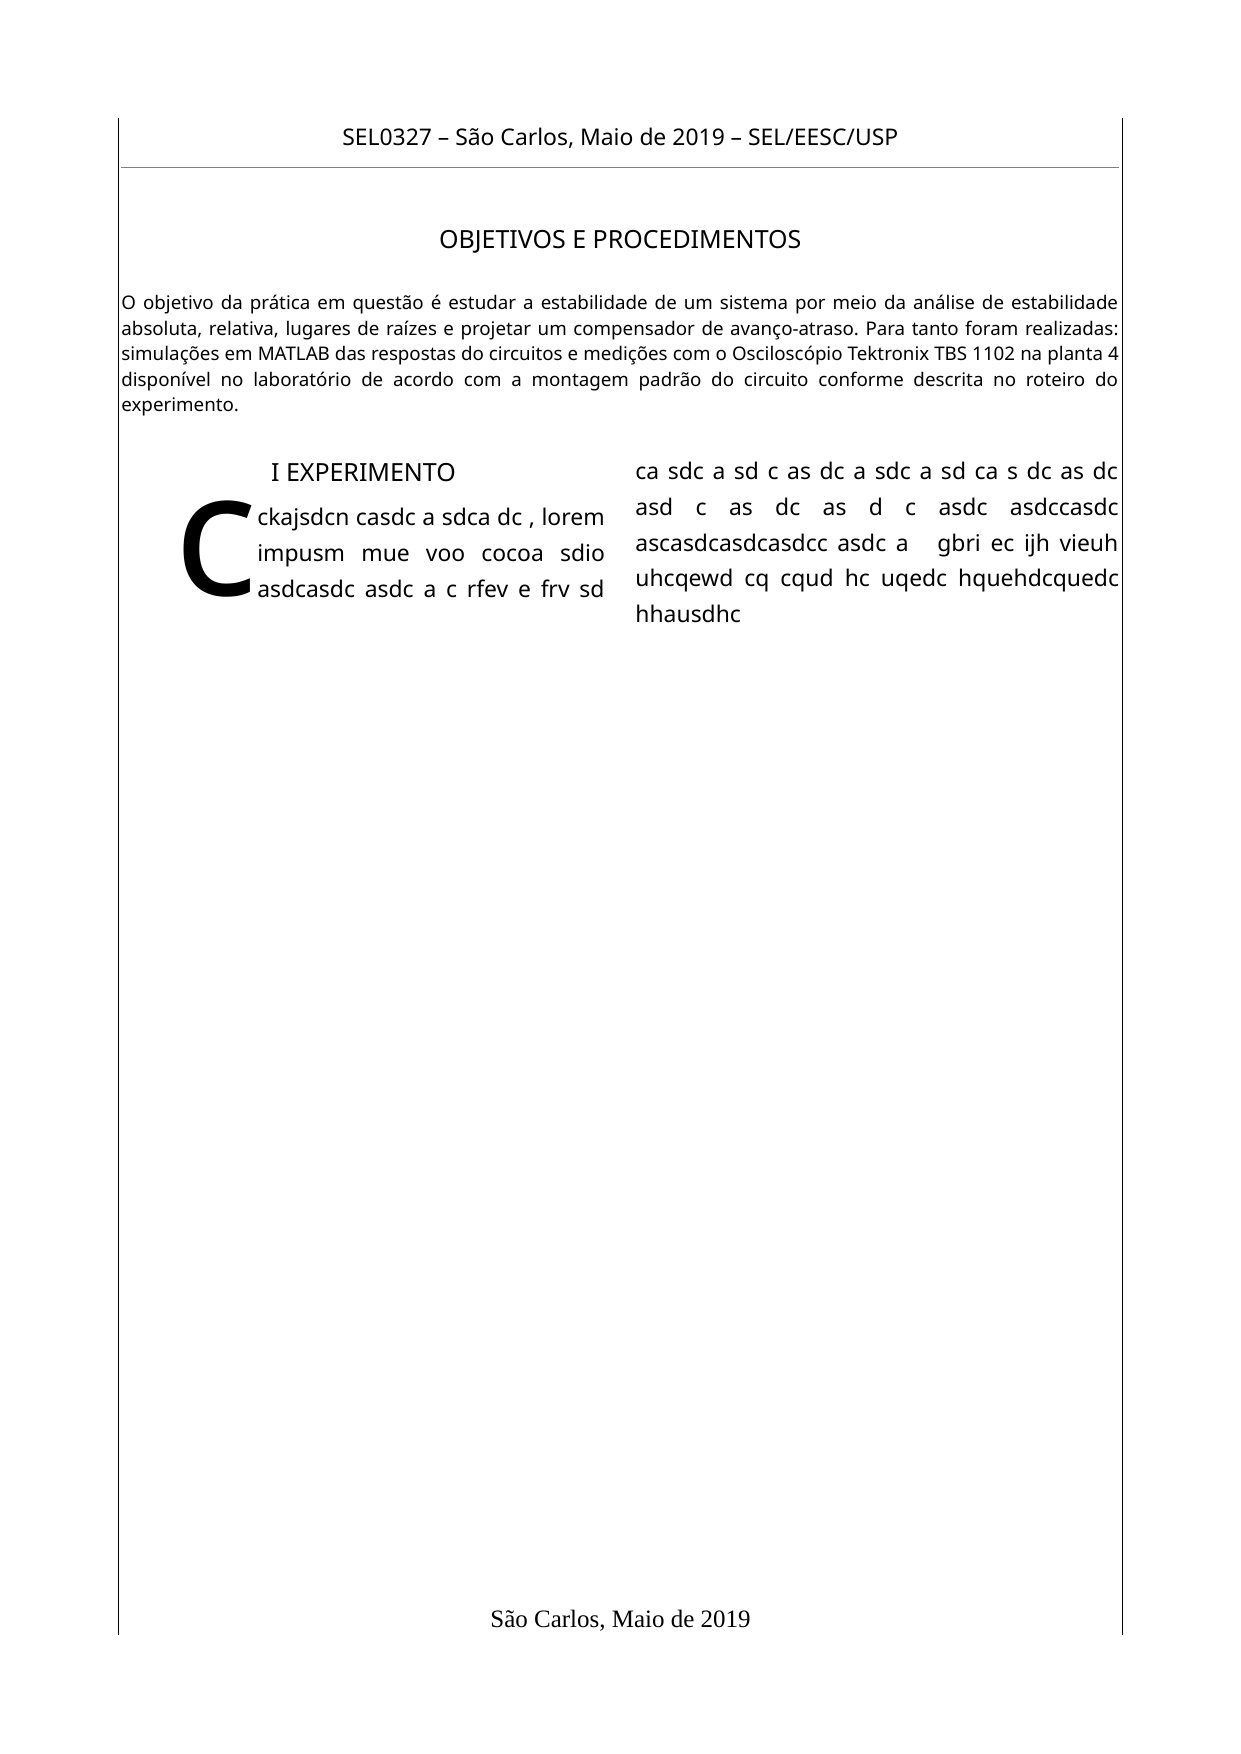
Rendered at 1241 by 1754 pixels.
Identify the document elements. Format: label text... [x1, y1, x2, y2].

text ca sdc a sd c as dc a sdc a sd ca s dc as dc asd c as dc as d c asdc asdccasdc ascasdcasdcasdcc asdc a gbri ec ijh vieuh uhcqewd cq cqud hc uqedc hquehdcquedc hhausdhc [635, 454, 1119, 629]
text cckajsdcn casdc a sdca dc , lorem impusm mue voo cocoa sdio asdcasdc asdc a c rfev e frv sd [121, 501, 605, 604]
subtitle O objetivo da prática em questão é estudar a estabilidade de um sistema por meio da análise de estabilidade absoluta, relativa, lugares de raízes e projetar um compensador de avanço-atraso. Para tanto foram realizadas: simulações em MATLAB das respostas do circuitos e medições com o Osciloscópio Tektronix TBS 1102 na planta 4 disponível no laboratório de acordo com a montagem padrão do circuito conforme descrita no roteiro do experimento. [121, 289, 1119, 417]
subtitle I EXPERIMENTO [121, 454, 605, 489]
subtitle OBJETIVOS E PROCEDIMENTOS [121, 222, 1119, 256]
